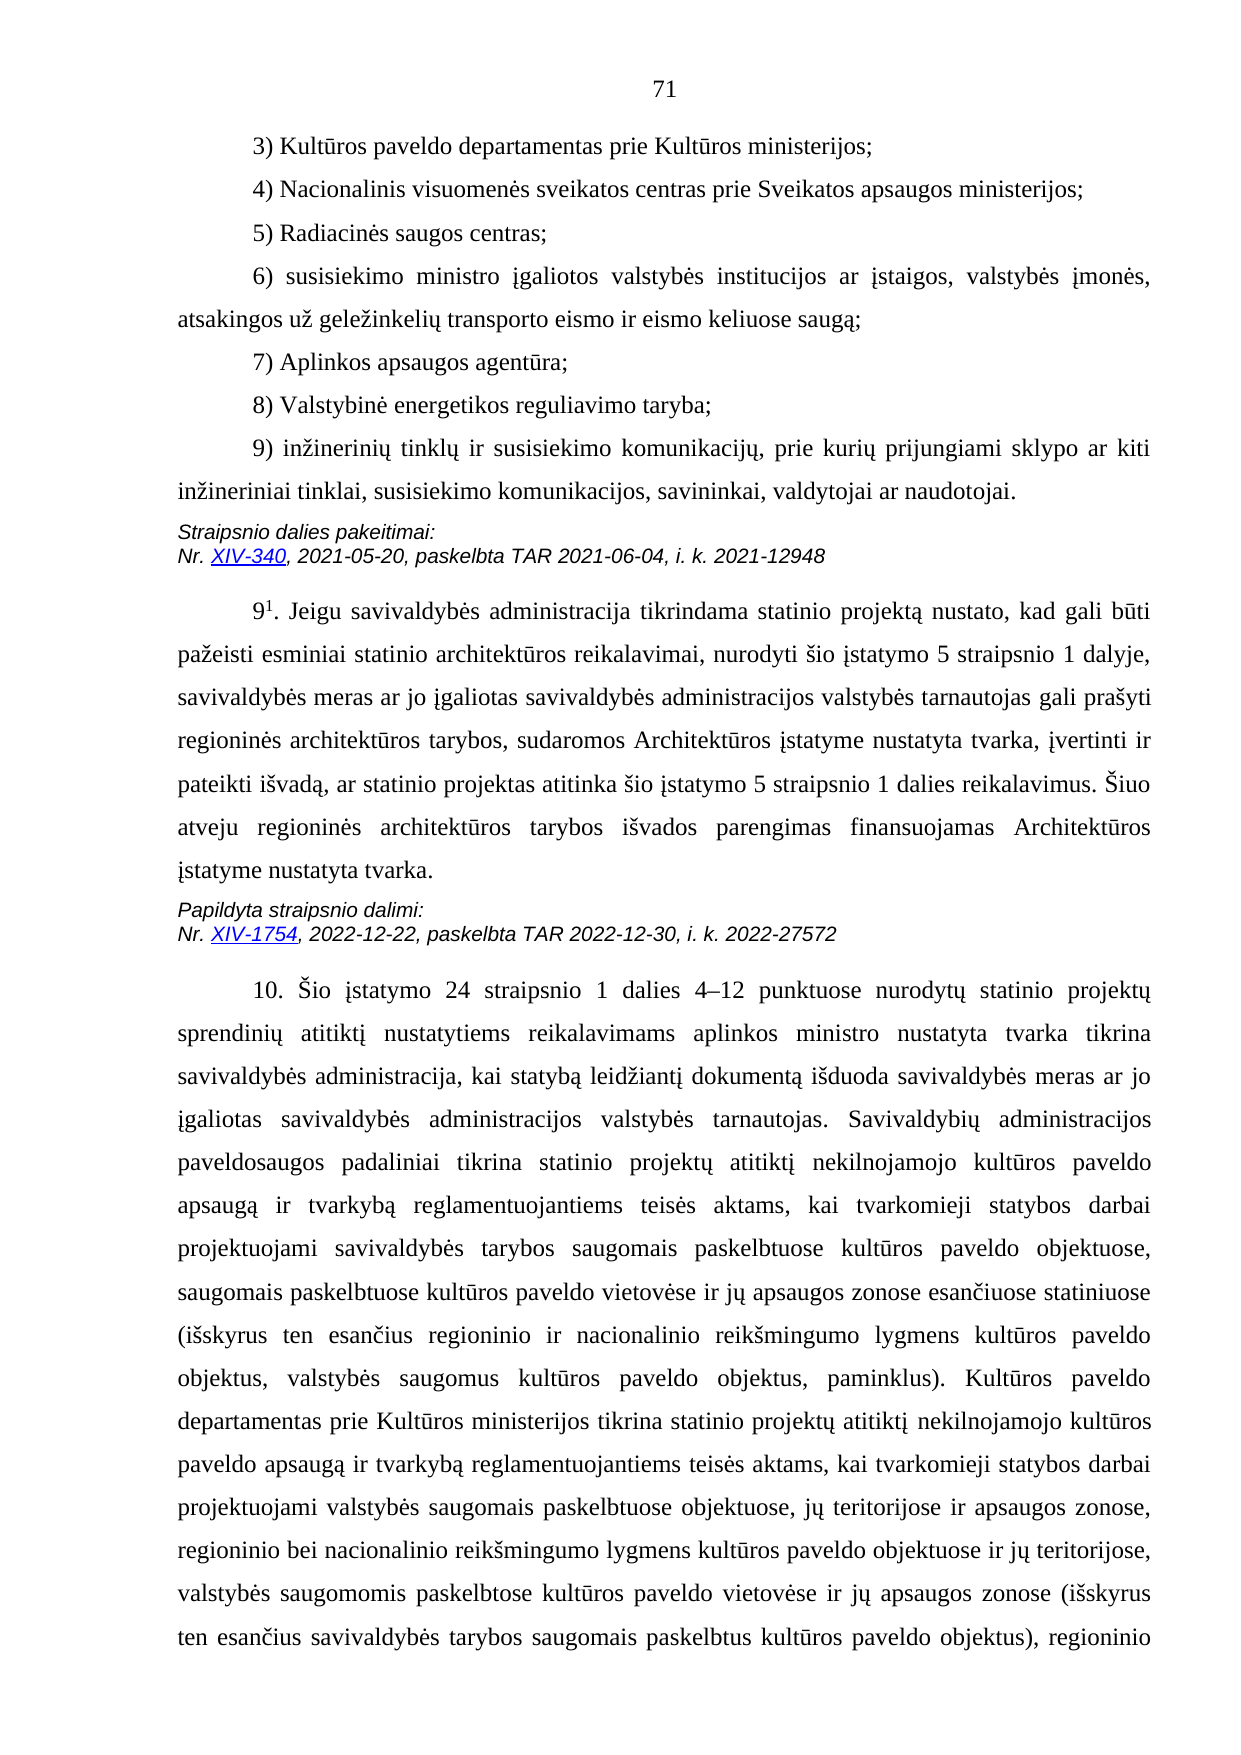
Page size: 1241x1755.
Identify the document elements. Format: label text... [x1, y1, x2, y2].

text Nr. XIV-340, 2021-05-20, paskelbta TAR 2021-06-04, i. k. 2021-12948 [177, 543, 1152, 567]
text 7) Aplinkos apsaugos agentūra; [177, 347, 1152, 376]
text 4) Nacionalinis visuomenės sveikatos centras prie Sveikatos apsaugos ministerijos; [177, 174, 1152, 203]
text Nr. XIV-1754, 2022-12-22, paskelbta TAR 2022-12-30, i. k. 2022-27572 [177, 922, 1152, 946]
text 6) susisiekimo ministro įgaliotos valstybės institucijos ar įstaigos, valstybės įmonės, atsakingos už geležinkelių transporto eismo ir eismo keliuose saugą; [177, 261, 1152, 333]
text 3) Kultūros paveldo departamentas prie Kultūros ministerijos; [177, 131, 1152, 160]
text 10. Šio įstatymo 24 straipsnio 1 dalies 4–12 punktuose nurodytų statinio projektų sprendinių atitiktį nustatytiems reikalavimams aplinkos ministro nustatyta tvarka tikrina savivaldybės administracija, kai statybą leidžiantį dokumentą išduoda savivaldybės meras ar jo įgaliotas savivaldybės administracijos valstybės tarnautojas. Savivaldybių administracijos paveldosaugos padaliniai tikrina statinio projektų atitiktį nekilnojamojo kultūros paveldo apsaugą ir tvarkybą reglamentuojantiems teisės aktams, kai tvarkomieji statybos darbai projektuojami savivaldybės tarybos saugomais paskelbtuose kultūros paveldo objektuose, saugomais paskelbtuose kultūros paveldo vietovėse ir jų apsaugos zonose esančiuose statiniuose (išskyrus ten esančius regioninio ir nacionalinio reikšmingumo lygmens kultūros paveldo objektus, valstybės saugomus kultūros paveldo objektus, paminklus). Kultūros paveldo departamentas prie Kultūros ministerijos tikrina statinio projektų atitiktį nekilnojamojo kultūros paveldo apsaugą ir tvarkybą reglamentuojantiems teisės aktams, kai tvarkomieji statybos darbai projektuojami valstybės saugomais paskelbtuose objektuose, jų teritorijose ir apsaugos zonose, regioninio bei nacionalinio reikšmingumo lygmens kultūros paveldo objektuose ir jų teritorijose, valstybės saugomomis paskelbtose kultūros paveldo vietovėse ir jų apsaugos zonose (išskyrus ten esančius savivaldybės tarybos saugomais paskelbtus kultūros paveldo objektus), regioninio [177, 975, 1152, 1650]
text Straipsnio dalies pakeitimai: [177, 519, 1152, 543]
text 5) Radiacinės saugos centras; [177, 218, 1152, 246]
text 9) inžinerinių tinklų ir susisiekimo komunikacijų, prie kurių prijungiami sklypo ar kiti inžineriniai tinklai, susisiekimo komunikacijos, savininkai, valdytojai ar naudotojai. [177, 433, 1152, 505]
text 91. Jeigu savivaldybės administracija tikrindama statinio projektą nustato, kad gali būti pažeisti esminiai statinio architektūros reikalavimai, nurodyti šio įstatymo 5 straipsnio 1 dalyje, savivaldybės meras ar jo įgaliotas savivaldybės administracijos valstybės tarnautojas gali prašyti regioninės architektūros tarybos, sudaromos Architektūros įstatyme nustatyta tvarka, įvertinti ir pateikti išvadą, ar statinio projektas atitinka šio įstatymo 5 straipsnio 1 dalies reikalavimus. Šiuo atveju regioninės architektūros tarybos išvados parengimas finansuojamas Architektūros įstatyme nustatyta tvarka. [177, 596, 1152, 884]
text 8) Valstybinė energetikos reguliavimo taryba; [177, 390, 1152, 419]
text Papildyta straipsnio dalimi: [177, 898, 1152, 922]
